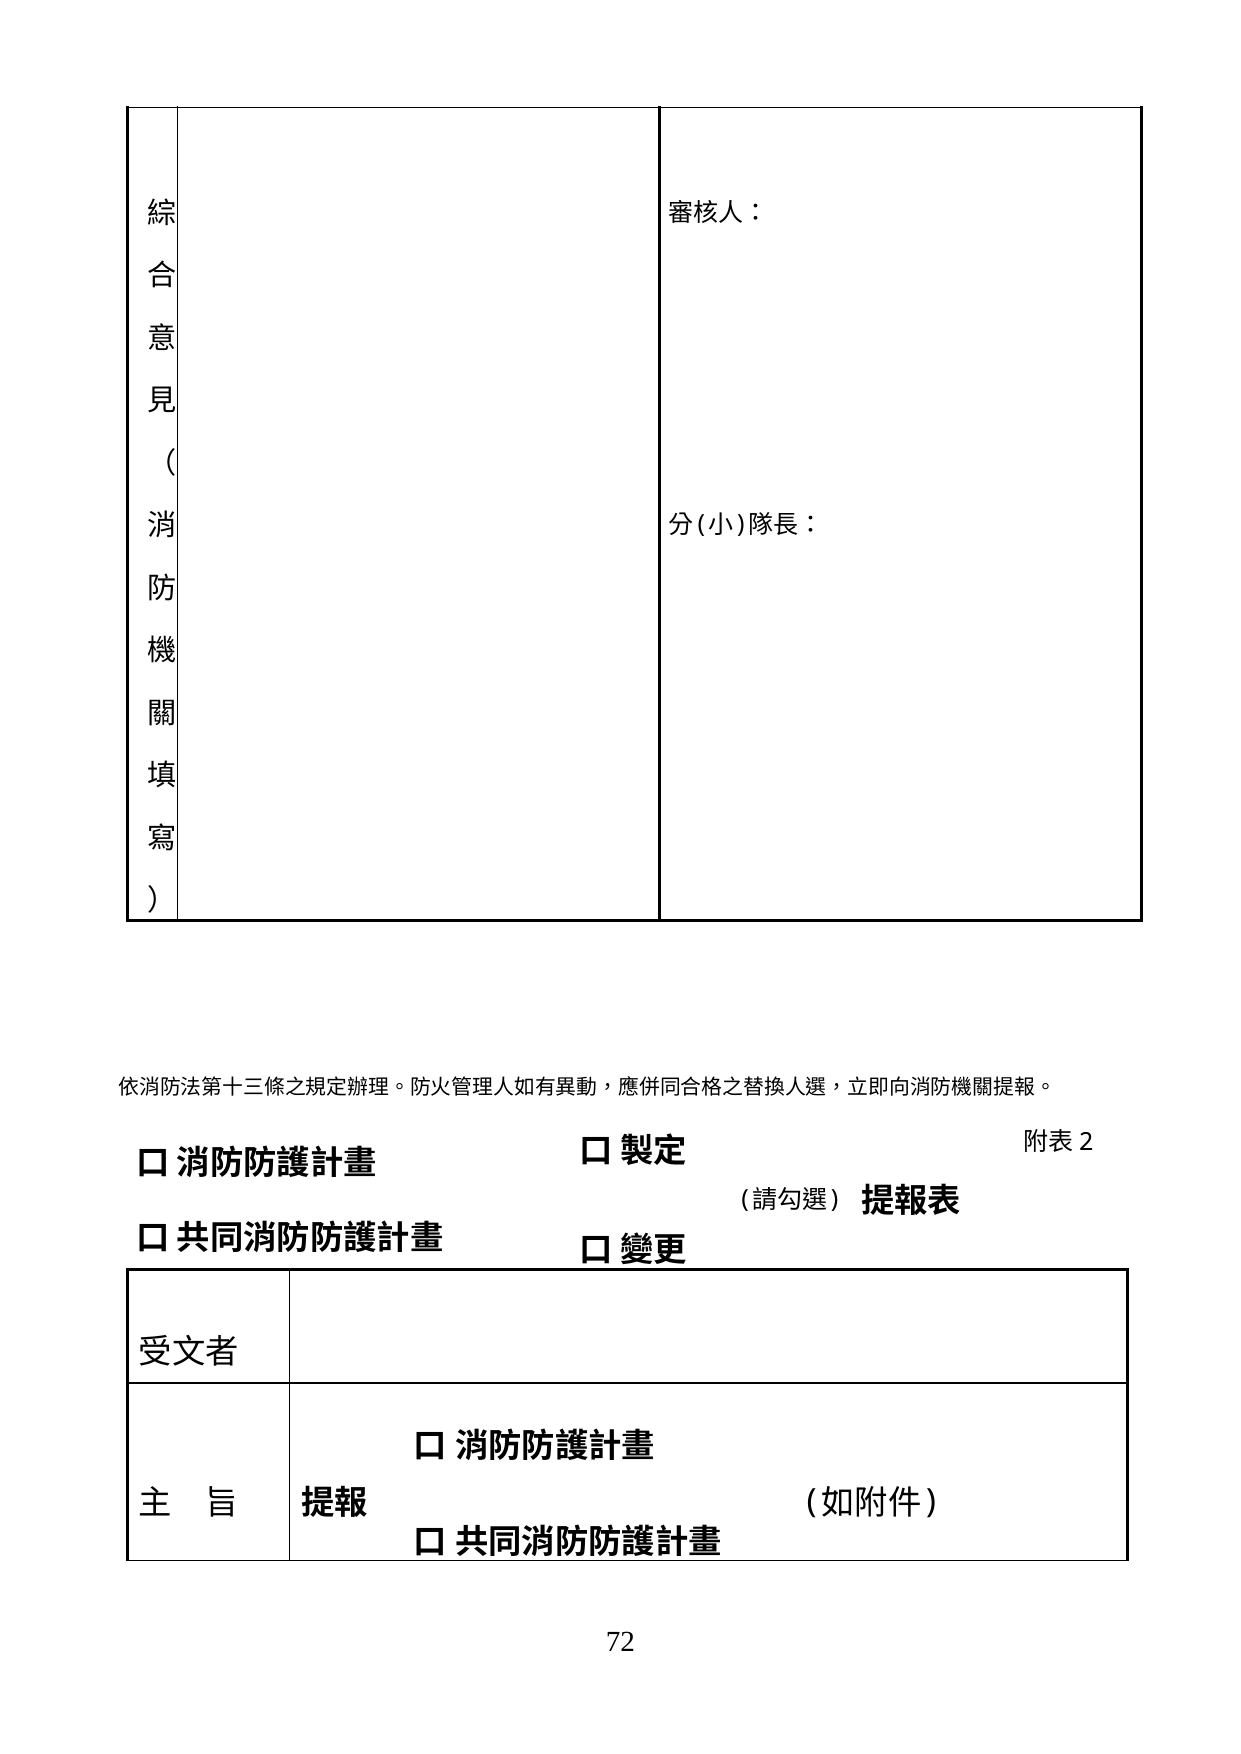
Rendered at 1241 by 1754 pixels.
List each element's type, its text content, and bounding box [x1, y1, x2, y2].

table_cell 口 消防防護計畫 [402, 1384, 789, 1464]
table_cell [178, 108, 658, 919]
table_cell 提報 [290, 1384, 402, 1560]
text 依消防法第十三條之規定辦理。防火管理人如有異動，應併同合格之替換人選，立即向消防機關提報。 [118, 1044, 1122, 1106]
table_cell 口 共同消防防護計畫 [402, 1464, 789, 1560]
table_header 提報表 [852, 1106, 1127, 1268]
table_cell 主 旨 [129, 1384, 289, 1560]
table_cell (如附件) [790, 1384, 1126, 1560]
table_header (請勾選) [727, 1106, 852, 1268]
table_header 口 消防防護計畫 口 共同消防防護計畫 [127, 1106, 539, 1268]
table_cell 審核人： 分(小)隊長： [661, 108, 1140, 919]
table_cell 受文者 [129, 1271, 289, 1382]
table_header 口 製定 [540, 1106, 727, 1169]
table_cell 綜合意見（消防機關填寫） [129, 108, 177, 919]
table_cell [290, 1271, 1126, 1382]
table_cell 口 變更 [540, 1169, 727, 1268]
